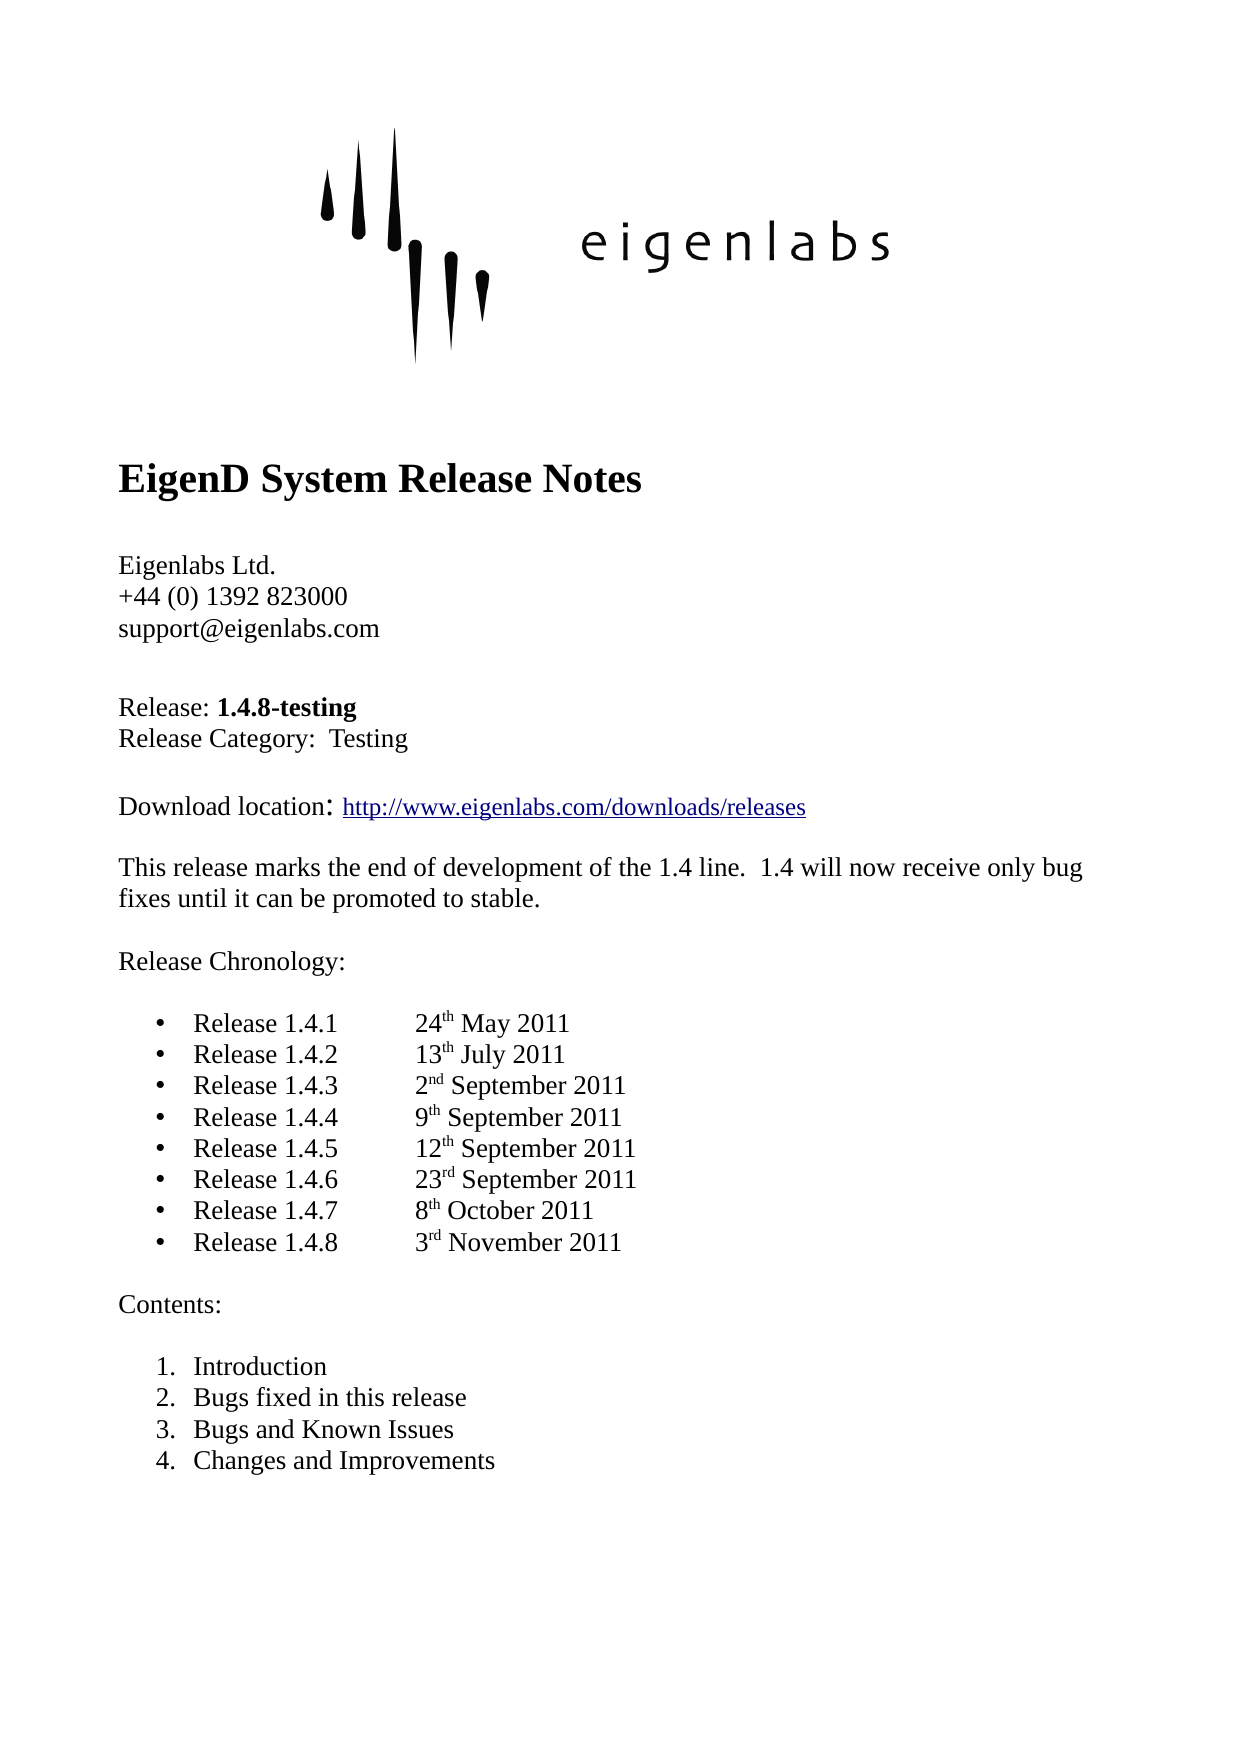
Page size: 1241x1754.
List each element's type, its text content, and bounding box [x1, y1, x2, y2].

text Eigenlabs Ltd. [118, 549, 1122, 581]
list Release 1.4.3 2nd September 2011 [156, 1069, 1122, 1101]
text This release marks the end of development of the 1.4 line. 1.4 will now receive only bug fixes until it can be promoted to stable. [118, 851, 1122, 913]
list Bugs fixed in this release [156, 1382, 1122, 1413]
text Release Chronology: [118, 945, 1122, 976]
text support@eigenlabs.com [118, 612, 1122, 643]
text +44 (0) 1392 823000 [118, 581, 1122, 612]
list Release 1.4.7 8th October 2011 [156, 1194, 1122, 1226]
list Introduction [156, 1350, 1122, 1382]
list Release 1.4.1 24th May 2011 [156, 1007, 1122, 1038]
list Changes and Improvements [156, 1444, 1122, 1475]
list Release 1.4.4 9th September 2011 [156, 1101, 1122, 1132]
list Release 1.4.6 23rd September 2011 [156, 1163, 1122, 1194]
list Release 1.4.5 12th September 2011 [156, 1132, 1122, 1163]
text Download location: http://www.eigenlabs.com/downloads/releases [118, 784, 1122, 822]
text Release: 1.4.8-testing [118, 691, 1122, 722]
text Release Category: Testing [118, 722, 1122, 753]
picture [296, 118, 915, 372]
list Release 1.4.2 13th July 2011 [156, 1038, 1122, 1069]
list Bugs and Known Issues [156, 1413, 1122, 1444]
text Contents: [118, 1288, 1122, 1319]
list Release 1.4.8 3rd November 2011 [156, 1226, 1122, 1257]
text EigenD System Release Notes [118, 453, 1122, 501]
